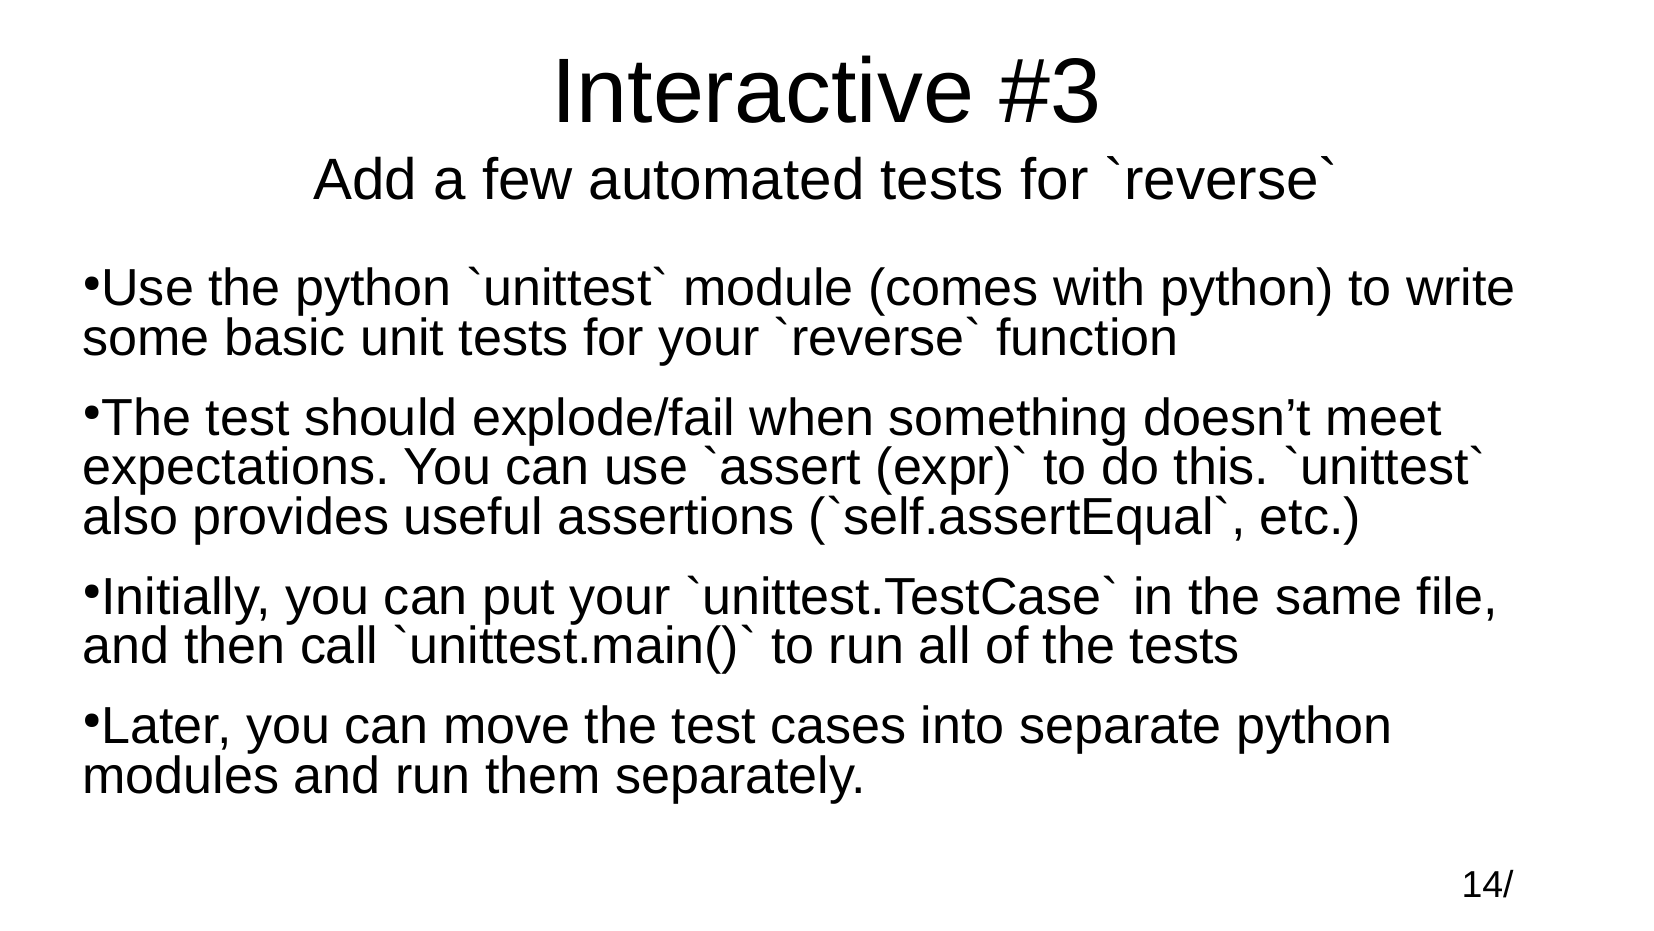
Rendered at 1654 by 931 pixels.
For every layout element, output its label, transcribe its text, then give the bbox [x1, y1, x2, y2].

list Use the python `unittest` module (comes with python) to write some basic unit tests for your `reverse` function The test should explode/fail when something doesn’t meet expectations. You can use `assert (expr)` to do this. `unittest` also provides useful assertions (`self.assertEqual`, etc.) Initially, you can put your `unittest.TestCase` in the same file, and then call `unittest.main()` to run all of the tests Later, you can move the test cases into separate python modules and run them separately. [82, 265, 1571, 806]
text_box / [1446, 856, 1625, 931]
title Interactive #3 Add a few automated tests for `reverse` [82, 30, 1571, 199]
